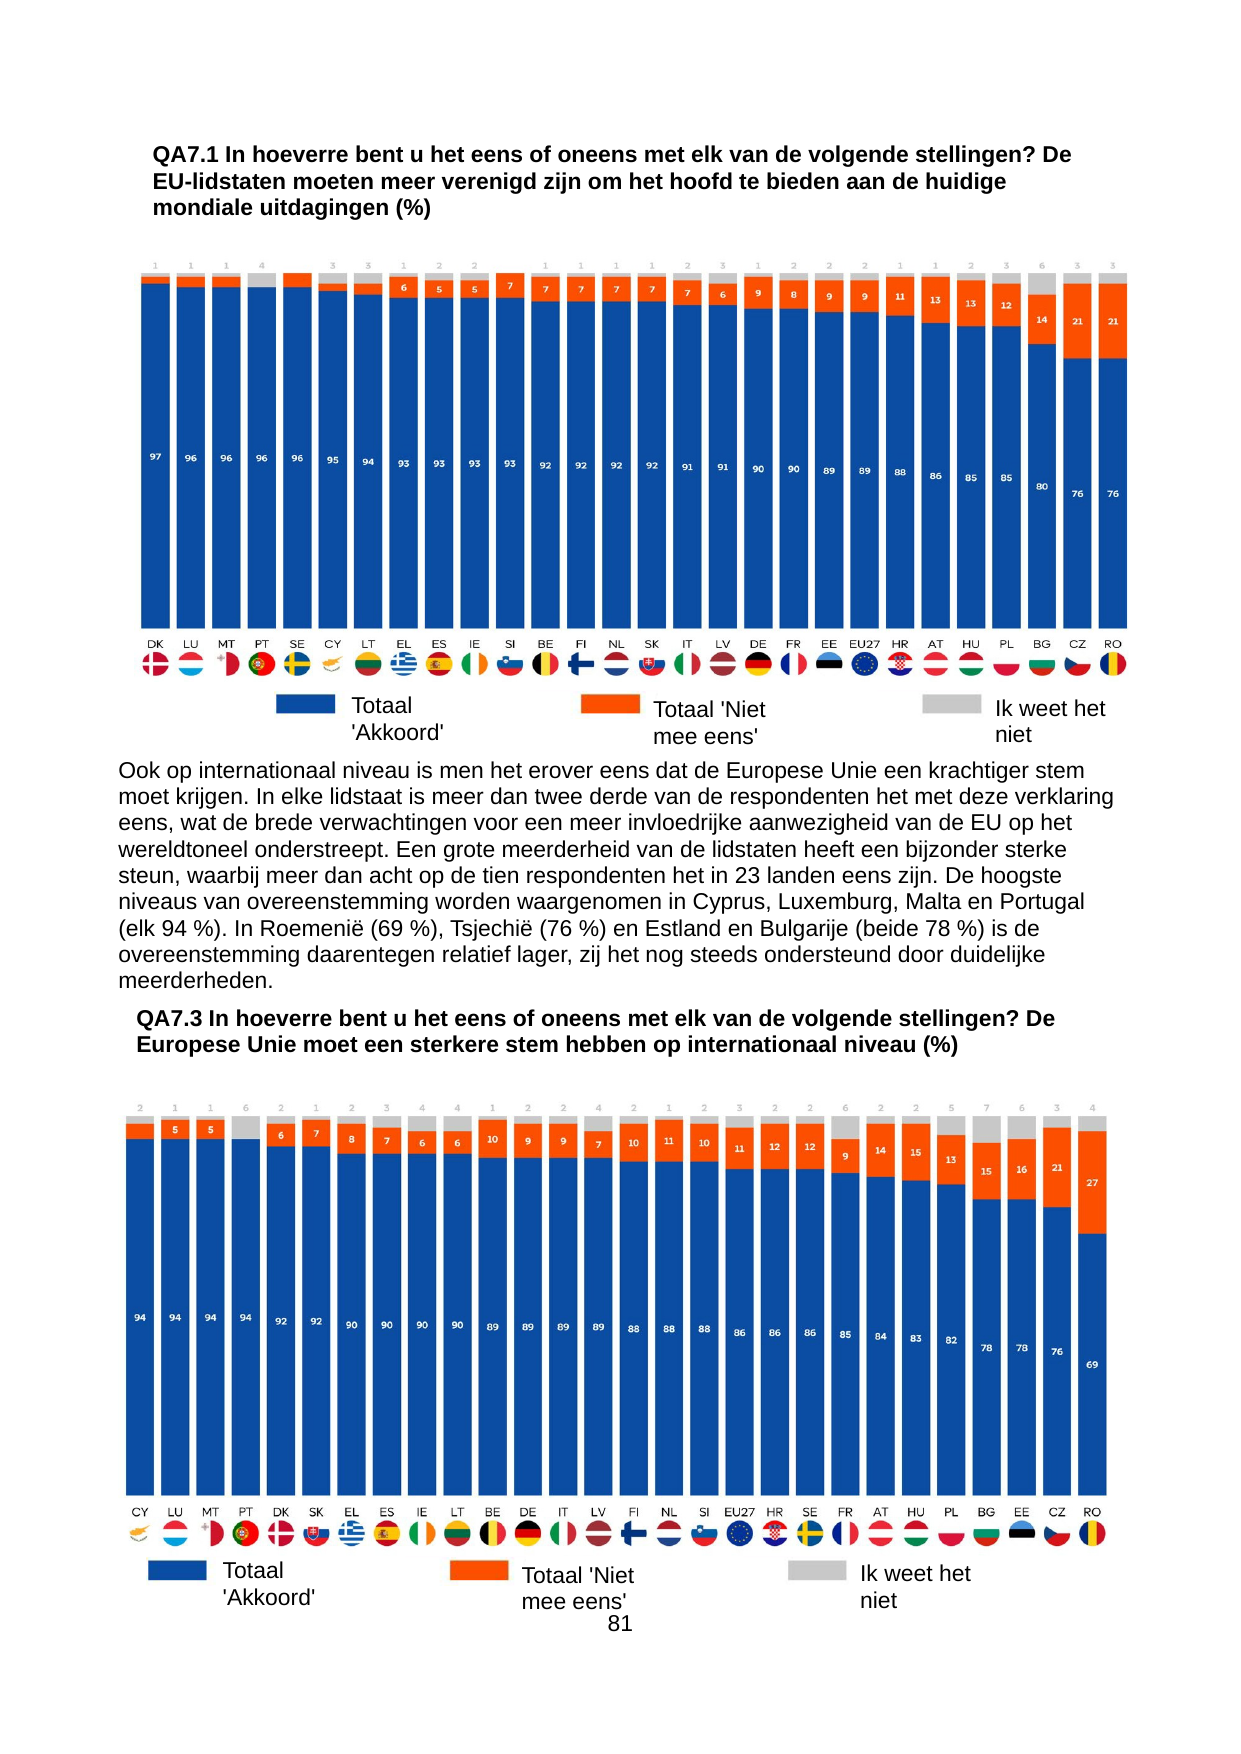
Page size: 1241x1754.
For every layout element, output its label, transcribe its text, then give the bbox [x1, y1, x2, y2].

picture [274, 690, 985, 719]
picture [134, 256, 1133, 682]
picture [118, 1096, 1108, 1586]
text Ook op internationaal niveau is men het erover eens dat de Europese Unie een krachtiger stem moet krijgen. In elke lidstaat is meer dan twee derde van de respondenten het met deze verklaring eens, wat de brede verwachtingen voor een meer invloedrijke aanwezigheid van de EU op het wereldtoneel onderstreept. Een grote meerderheid van de lidstaten heeft een bijzonder sterke steun, waarbij meer dan acht op de tien respondenten het in 23 landen eens zijn. De hoogste niveaus van overeenstemming worden waargenomen in Cyprus, Luxemburg, Malta en Portugal (elk 94 %). In Roemenië (69 %), Tsjechië (76 %) en Estland en Bulgarije (beide 78 %) is de overeenstemming daarentegen relatief lager, zij het nog steeds ondersteund door duidelijke meerderheden. [118, 124, 1122, 994]
